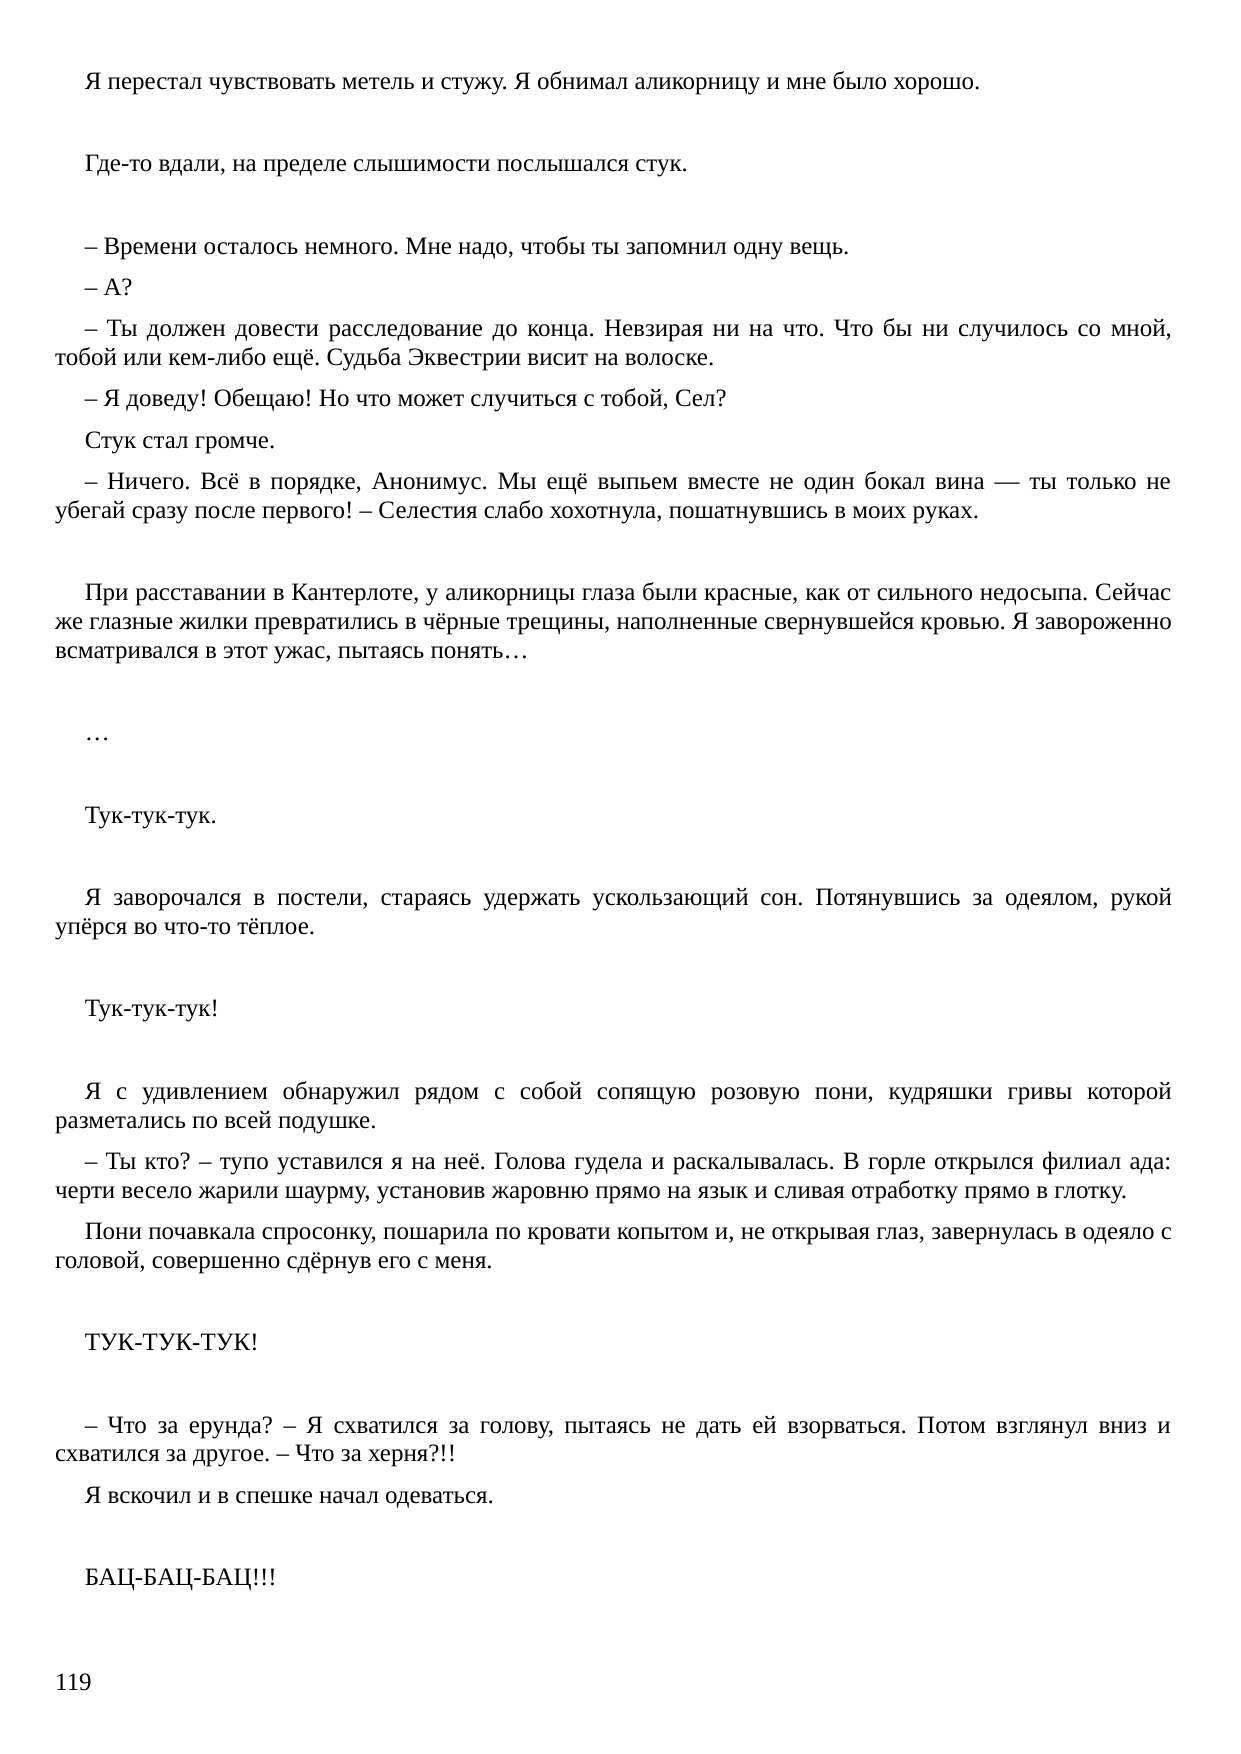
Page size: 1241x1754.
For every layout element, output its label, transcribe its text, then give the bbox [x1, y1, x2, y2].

text Тук-тук-тук. [55, 800, 1173, 828]
text – Ты кто? – тупо уставился я на неё. Голова гудела и раскалывалась. В горле открылся филиал ада: черти весело жарили шаурму, установив жаровню прямо на язык и сливая отработку прямо в глотку. [55, 1146, 1173, 1203]
text – А? [55, 272, 1173, 301]
text Я перестал чувствовать метель и стужу. Я обнимал аликорницу и мне было хорошо. [55, 66, 1173, 95]
text – Времени осталось немного. Мне надо, чтобы ты запомнил одну вещь. [55, 231, 1173, 260]
text – Ничего. Всё в порядке, Анонимус. Мы ещё выпьем вместе не один бокал вина — ты только не убегай сразу после первого! – Селестия слабо хохотнула, пошатнувшись в моих руках. [55, 466, 1173, 523]
text Я с удивлением обнаружил рядом с собой сопящую розовую пони, кудряшки гривы которой разметались по всей подушке. [55, 1076, 1173, 1133]
text Я вскочил и в спешке начал одеваться. [55, 1480, 1173, 1508]
text Пони почавкала спросонку, пошарила по кровати копытом и, не открывая глаз, завернулась в одеяло с головой, совершенно сдёрнув его с меня. [55, 1216, 1173, 1273]
text ТУК-ТУК-ТУК! [55, 1327, 1173, 1356]
text При расставании в Кантерлоте, у аликорницы глаза были красные, как от сильного недосыпа. Сейчас же глазные жилки превратились в чёрные трещины, наполненные свернувшейся кровью. Я завороженно всматривался в этот ужас, пытаясь понять… [55, 577, 1173, 663]
text … [55, 717, 1173, 746]
text Тук-тук-тук! [55, 993, 1173, 1022]
text – Я доведу! Обещаю! Но что может случиться с тобой, Сел? [55, 383, 1173, 412]
text – Что за ерунда? – Я схватился за голову, пытаясь не дать ей взорваться. Потом взглянул вниз и схватился за другое. – Что за херня?!! [55, 1410, 1173, 1467]
text БАЦ-БАЦ-БАЦ!!! [55, 1562, 1173, 1591]
text Где-то вдали, на пределе слышимости послышался стук. [55, 148, 1173, 177]
text – Ты должен довести расследование до конца. Невзирая ни на что. Что бы ни случилось со мной, тобой или кем-либо ещё. Судьба Эквестрии висит на волоске. [55, 313, 1173, 371]
text Я заворочался в постели, стараясь удержать ускользающий сон. Потянувшись за одеялом, рукой упёрся во что-то тёплое. [55, 882, 1173, 940]
text Стук стал громче. [55, 425, 1173, 453]
